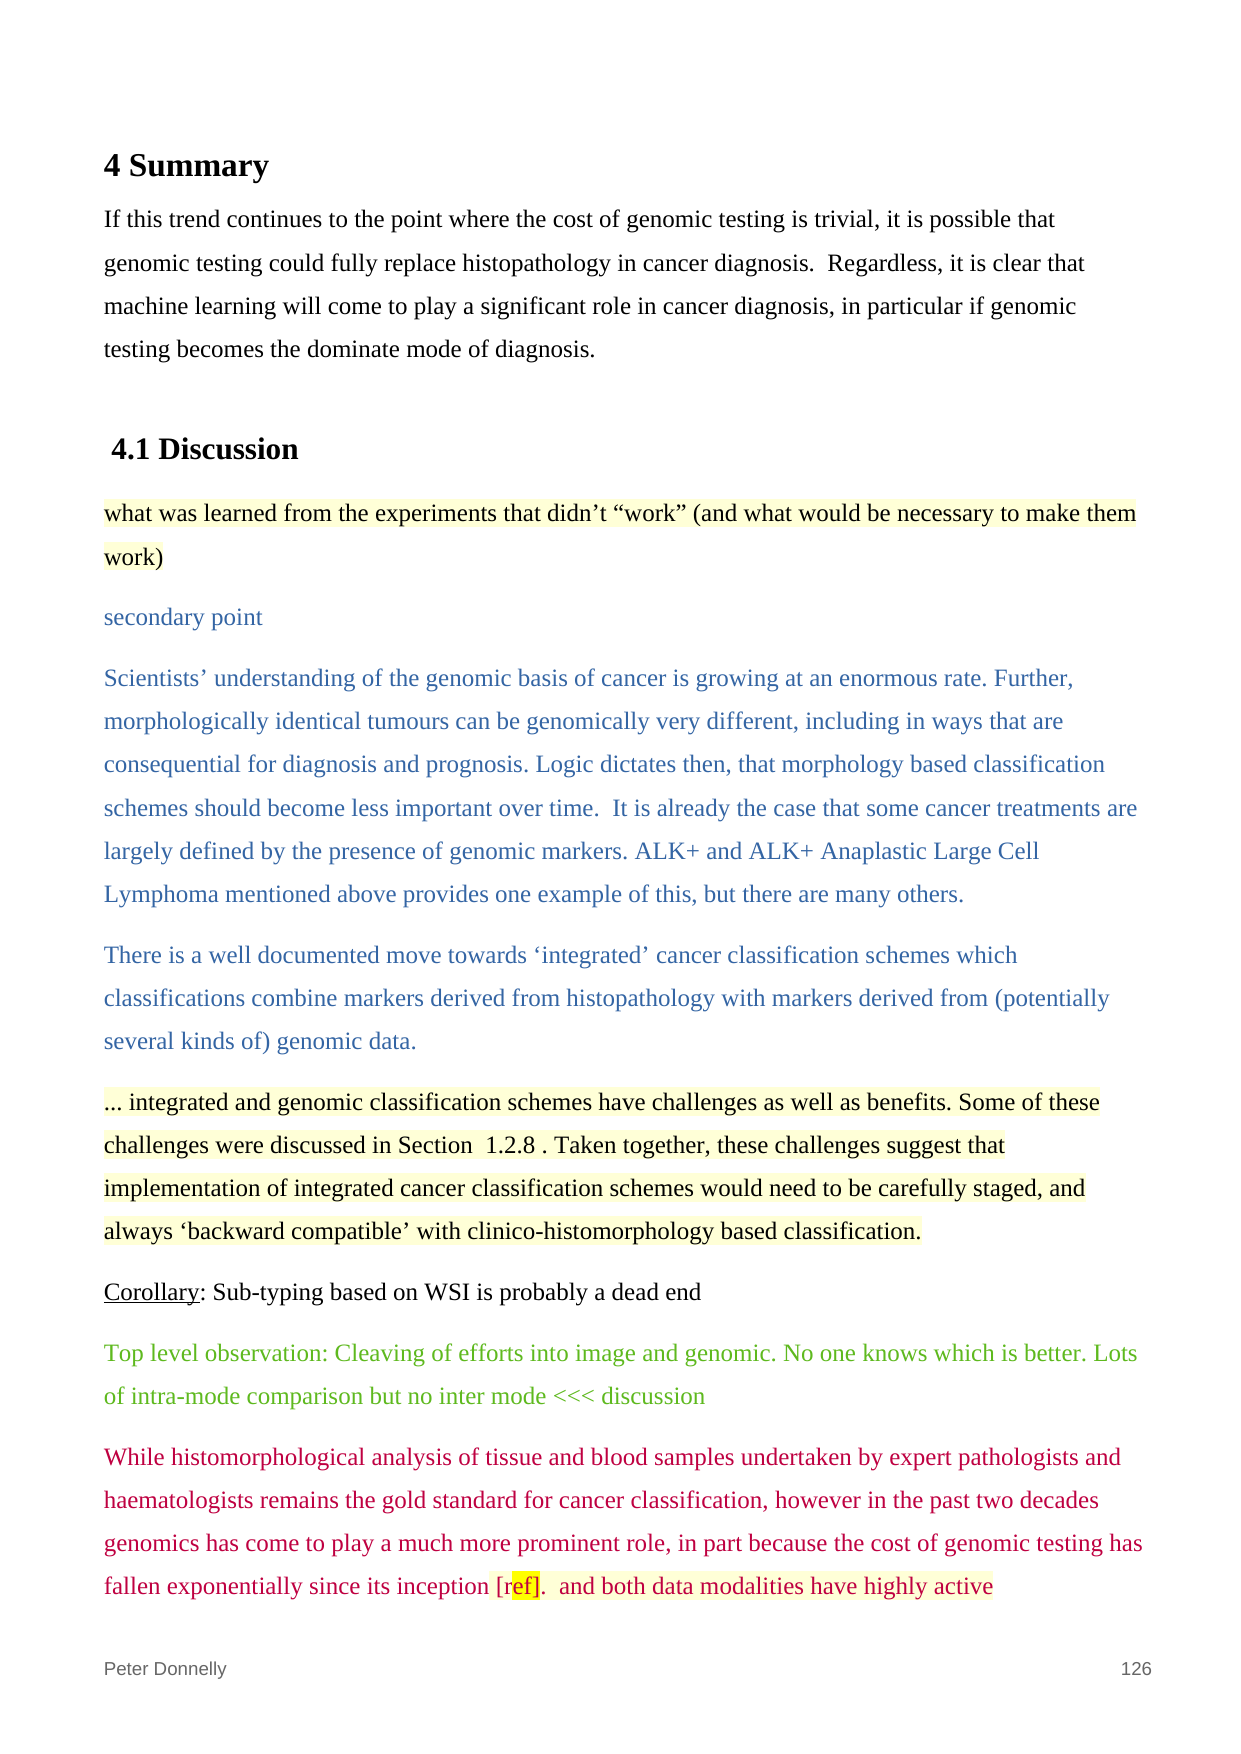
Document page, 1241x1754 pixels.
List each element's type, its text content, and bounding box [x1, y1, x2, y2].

subtitle Summary [103, 145, 1146, 183]
text Top level observation: Cleaving of efforts into image and genomic. No one knows which is better. Lots of intra-mode comparison but no inter mode <<< discussion [103, 1338, 1146, 1410]
text ... integrated and genomic classification schemes have challenges as well as benefits. Some of these challenges were discussed in Section 1.2.8. Taken together, these challenges suggest that implementation of integrated cancer classification schemes would need to be carefully staged, and always ‘backward compatible’ with clinico-histomorphology based classification. [103, 1087, 1146, 1245]
text Scientists’ understanding of the genomic basis of cancer is growing at an enormous rate. Further, morphologically identical tumours can be genomically very different, including in ways that are consequential for diagnosis and prognosis. Logic dictates then, that morphology based classification schemes should become less important over time. It is already the case that some cancer treatments are largely defined by the presence of genomic markers. ALK+ and ALK+ Anaplastic Large Cell Lymphoma mentioned above provides one example of this, but there are many others. [103, 663, 1146, 908]
text While histomorphological analysis of tissue and blood samples undertaken by expert pathologists and haematologists remains the gold standard for cancer classification, however in the past two decades genomics has come to play a much more prominent role, in part because the cost of genomic testing has fallen exponentially since its inception [ref]. and both data modalities have highly active [103, 1442, 1146, 1600]
text what was learned from the experiments that didn’t “work” (and what would be necessary to make them work) [103, 498, 1146, 570]
text There is a well documented move towards ‘integrated’ cancer classification schemes which classifications combine markers derived from histopathology with markers derived from (potentially several kinds of) genomic data. [103, 940, 1146, 1055]
text secondary point [103, 602, 1146, 631]
subtitle Discussion [103, 430, 1146, 466]
text If this trend continues to the point where the cost of genomic testing is trivial, it is possible that genomic testing could fully replace histopathology in cancer diagnosis. Regardless, it is clear that machine learning will come to play a significant role in cancer diagnosis, in particular if genomic testing becomes the dominate mode of diagnosis. [103, 204, 1146, 363]
text Corollary: Sub-typing based on WSI is probably a dead end [103, 1277, 1146, 1306]
